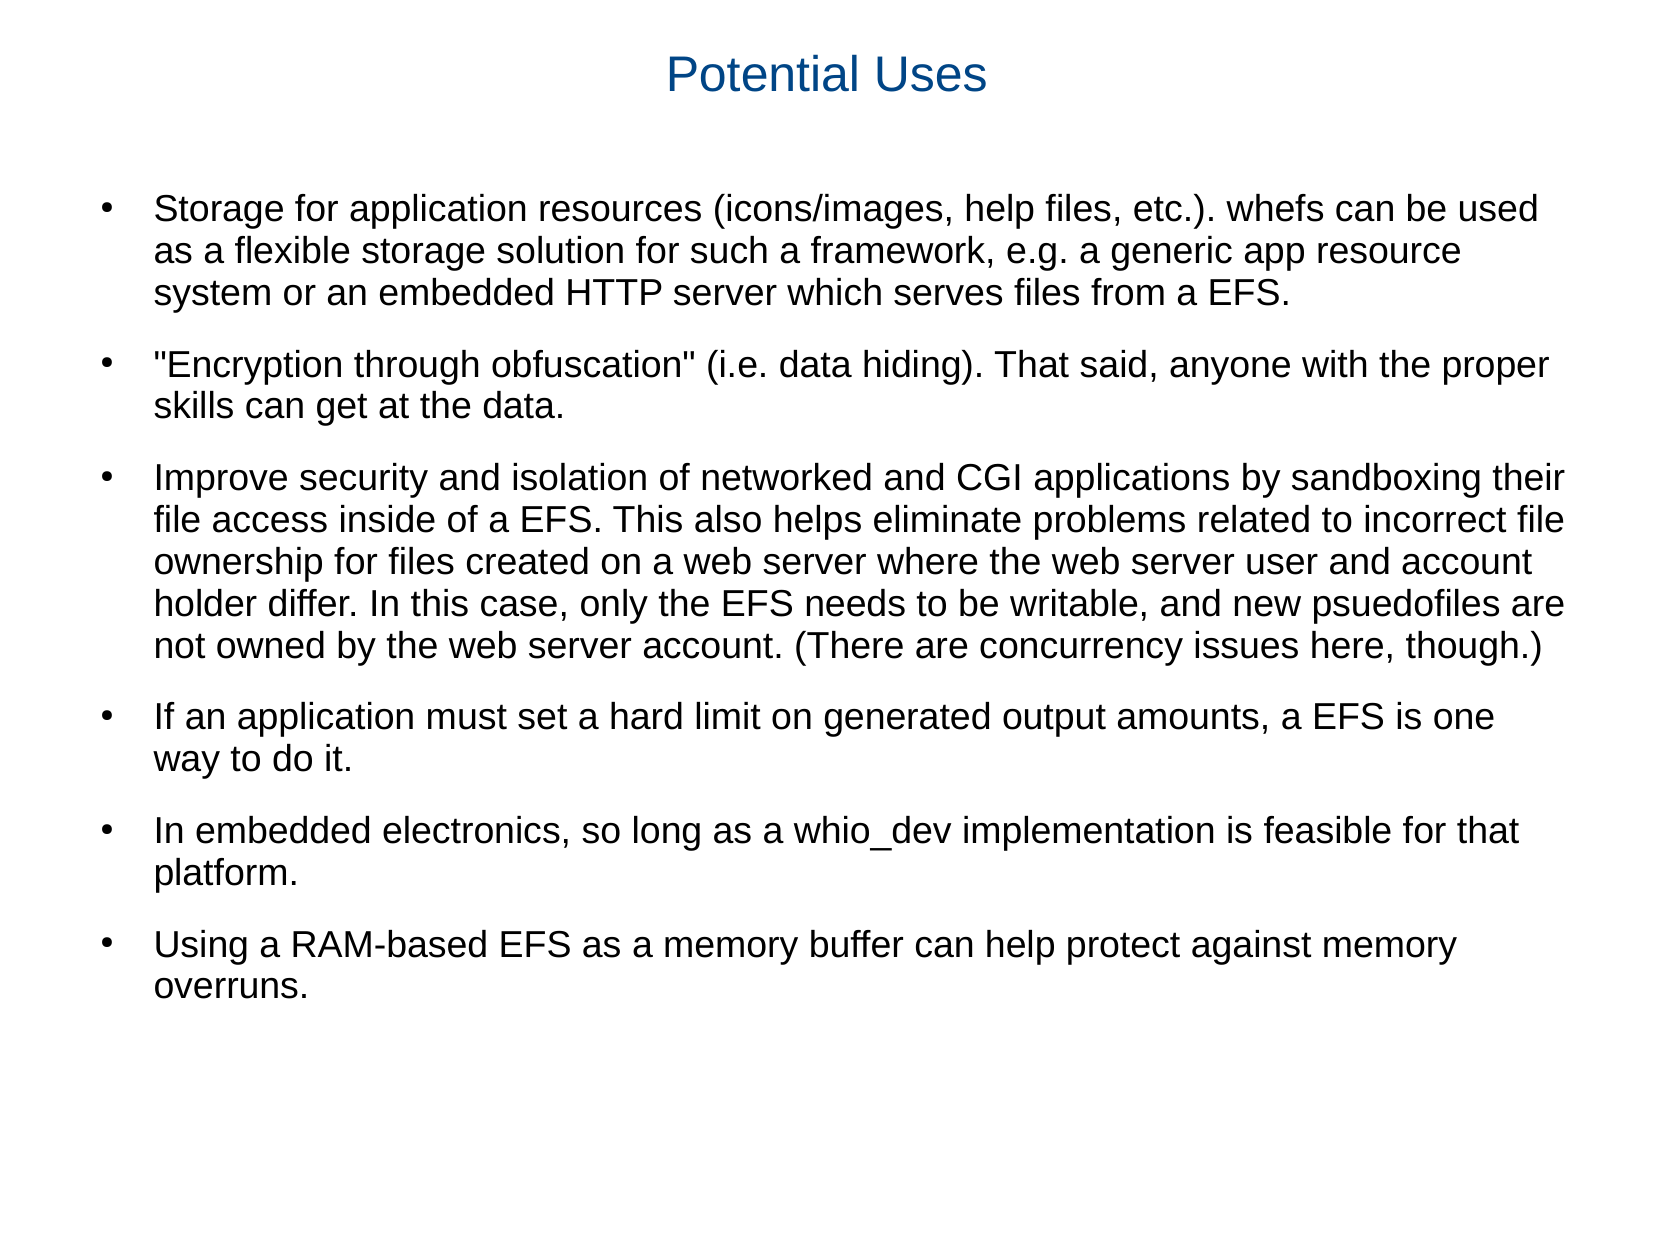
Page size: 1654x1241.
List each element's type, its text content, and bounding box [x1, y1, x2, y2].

text_box Potential Uses [283, 37, 1371, 112]
list Storage for application resources (icons/images, help files, etc.). whefs can be used as a flexible storage solution for such a framework, e.g. a generic app resource system or an embedded HTTP server which serves files from a EFS. "Encryption through obfuscation" (i.e. data hiding). That said, anyone with the proper skills can get at the data. Improve security and isolation of networked and CGI applications by sandboxing their file access inside of a EFS. This also helps eliminate problems related to incorrect file ownership for files created on a web server where the web server user and account holder differ. In this case, only the EFS needs to be writable, and new psuedofiles are not owned by the web server account. (There are concurrency issues here, though.) If an application must set a hard limit on generated output amounts, a EFS is one way to do it. In embedded electronics, so long as a whio_dev implementation is feasible for that platform. Using a RAM-based EFS as a memory buffer can help protect against memory overruns. [82, 187, 1571, 1094]
